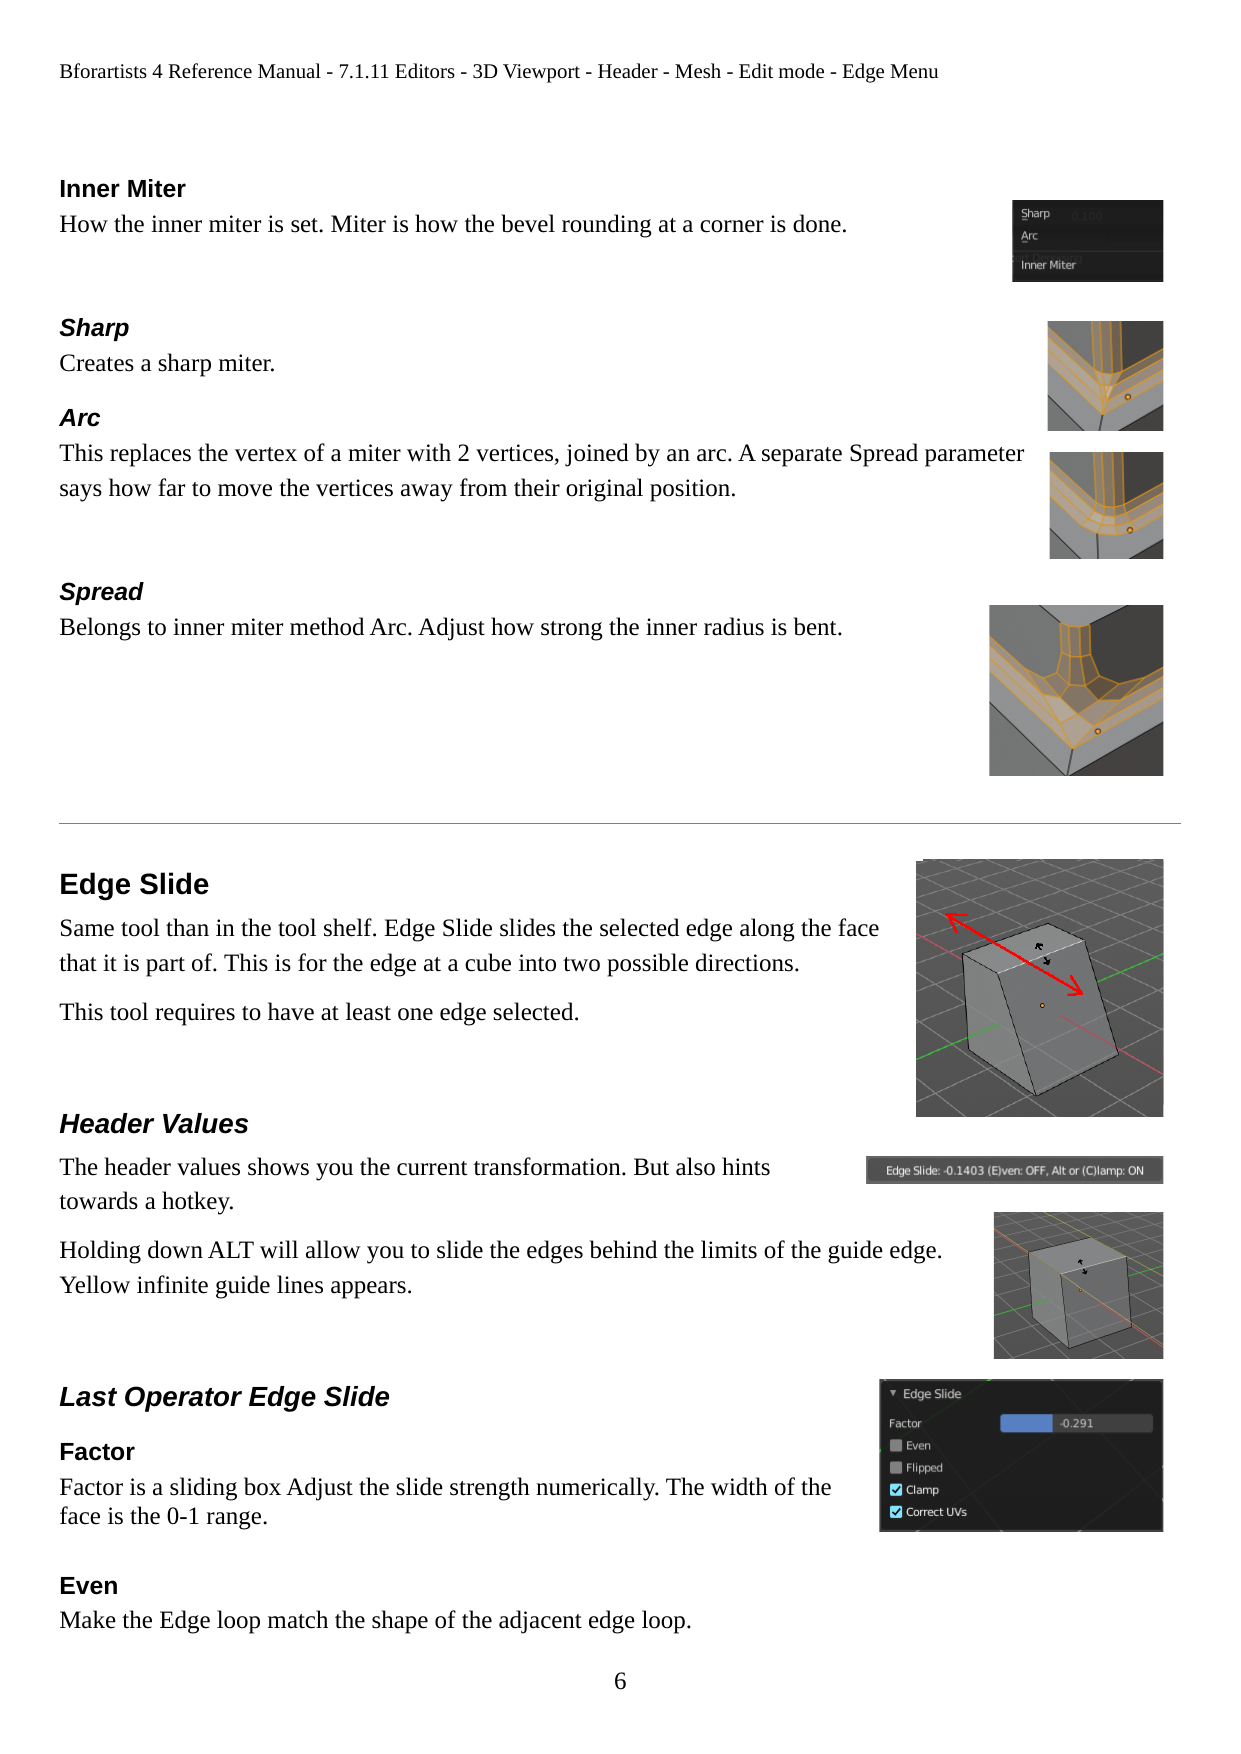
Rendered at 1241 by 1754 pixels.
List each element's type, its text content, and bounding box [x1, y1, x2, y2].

picture [1012, 200, 1164, 282]
subtitle Arc [59, 403, 1181, 432]
picture [1047, 321, 1164, 431]
text Holding down ALT will allow you to slide the edges behind the limits of the guide edge. Yellow infinite guide lines appears. [59, 1235, 993, 1298]
subtitle Edge Slide [59, 867, 916, 901]
text The header values shows you the current transformation. But also hints towards a hotkey. [59, 1152, 1181, 1215]
text This tool requires to have at least one edge selected. [59, 997, 916, 1025]
picture [993, 1212, 1164, 1359]
picture [879, 1379, 1164, 1532]
text Same tool than in the tool shelf. Edge Slide slides the selected edge along the face that it is part of. This is for the edge at a cube into two possible directions. [59, 913, 916, 976]
subtitle Factor [59, 1437, 879, 1466]
picture [866, 1156, 1164, 1184]
subtitle Inner Miter [59, 174, 1181, 203]
text Make the Edge loop match the shape of the adjacent edge loop. [59, 1606, 1181, 1634]
picture [916, 859, 1164, 1117]
subtitle Header Values [59, 1107, 1181, 1139]
subtitle [1164, 867, 1181, 901]
subtitle Last Operator Edge Slide [59, 1380, 879, 1412]
subtitle Even [59, 1571, 1181, 1599]
picture [989, 605, 1164, 776]
text [1164, 348, 1181, 377]
text How the inner miter is set. Miter is how the bevel rounding at a corner is done. [59, 209, 1012, 238]
text This replaces the vertex of a miter with 2 vertices, joined by an arc. A separate Spread parameter says how far to move the vertices away from their original position. [59, 438, 1181, 501]
text Creates a sharp miter. [59, 348, 1047, 377]
text Belongs to inner miter method Arc. Adjust how strong the inner radius is bent. [59, 612, 989, 641]
subtitle [1164, 1380, 1181, 1412]
picture [1049, 452, 1164, 559]
text Factor is a sliding box Adjust the slide strength numerically. The width of the face is the 0-1 range. [59, 1472, 879, 1529]
subtitle Spread [59, 577, 1181, 606]
subtitle Sharp [59, 313, 1181, 342]
subtitle [1164, 1437, 1181, 1466]
